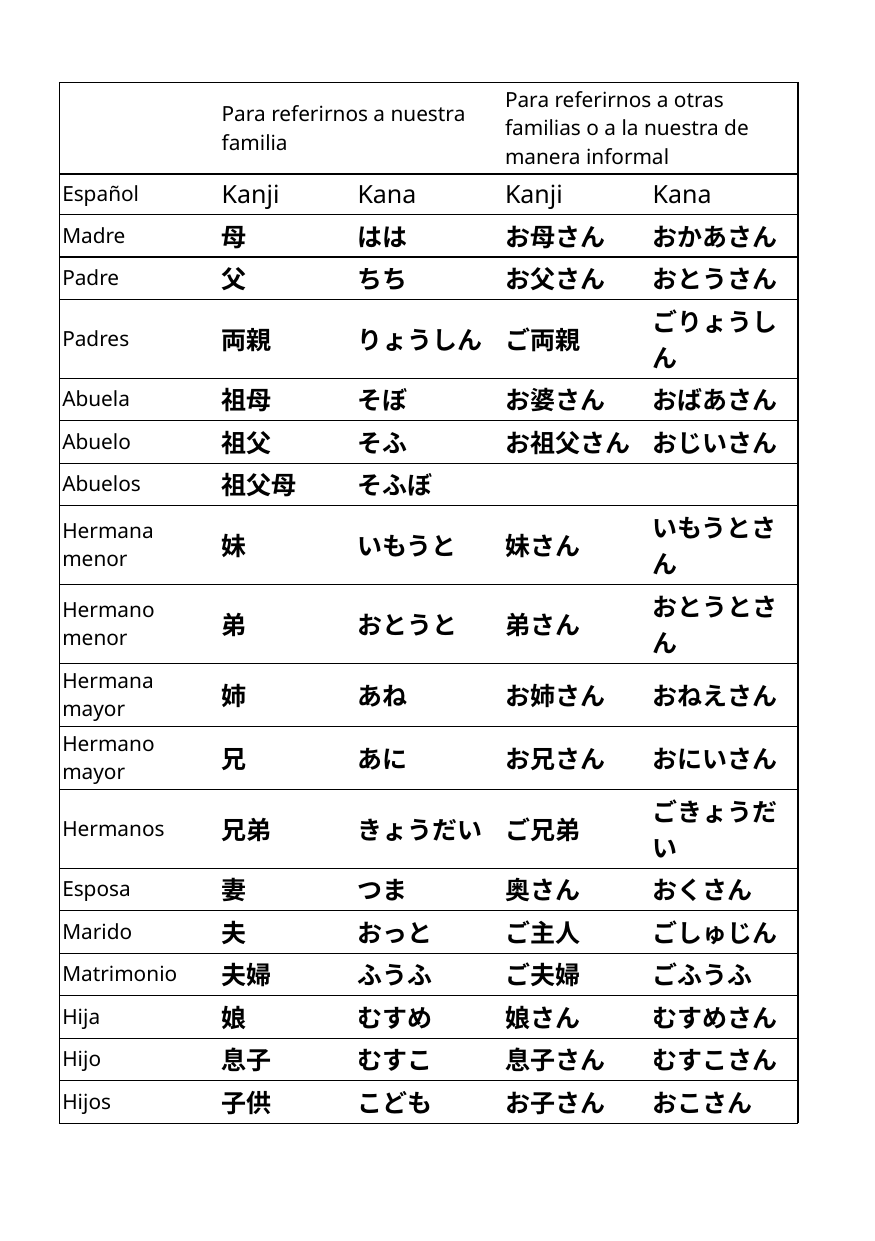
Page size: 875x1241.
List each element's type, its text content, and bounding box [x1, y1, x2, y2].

table_cell 妻 [219, 869, 354, 910]
table_cell Hermano mayor [60, 727, 218, 789]
table_cell 弟さん [502, 585, 649, 662]
table_cell 娘 [219, 996, 354, 1037]
table_cell 子供 [219, 1081, 354, 1122]
table_cell 兄 [219, 727, 354, 789]
table_cell お父さん [502, 258, 649, 299]
table_cell ふうふ [354, 954, 502, 995]
table_cell [502, 464, 649, 505]
table_cell むすめ [354, 996, 502, 1037]
table_cell Hermano menor [60, 585, 218, 662]
table_cell 弟 [219, 585, 354, 662]
table_cell おとうと [354, 585, 502, 662]
table_cell ご夫婦 [502, 954, 649, 995]
table_cell Matrimonio [60, 954, 218, 995]
table_cell 母 [219, 215, 354, 256]
table_cell おねえさん [650, 664, 797, 726]
table_cell ご両親 [502, 300, 649, 377]
table_cell むすこさん [650, 1039, 797, 1080]
table_header Para referirnos a otras familias o a la nuestra de manera informal [502, 83, 797, 173]
table_cell 息子さん [502, 1039, 649, 1080]
table_cell Español [60, 175, 218, 214]
table_cell おじいさん [650, 421, 797, 462]
table_cell Hermana menor [60, 506, 218, 584]
table_cell Hermana mayor [60, 664, 218, 726]
table_cell Esposa [60, 869, 218, 910]
table_cell いもうとさん [650, 506, 797, 584]
table_cell お兄さん [502, 727, 649, 789]
table_cell Marido [60, 911, 218, 952]
table_cell Abuela [60, 379, 218, 420]
table_cell はは [354, 215, 502, 256]
table_cell 父 [219, 258, 354, 299]
table_cell Kana [650, 175, 797, 214]
table_cell Kanji [219, 175, 354, 214]
table_cell 兄弟 [219, 790, 354, 867]
table_cell ちち [354, 258, 502, 299]
table_cell いもうと [354, 506, 502, 584]
table_cell Padre [60, 258, 218, 299]
table_cell おとうさん [650, 258, 797, 299]
table_cell 夫 [219, 911, 354, 952]
table_cell おくさん [650, 869, 797, 910]
table_cell Kanji [502, 175, 649, 214]
table_cell あに [354, 727, 502, 789]
table_cell りょうしん [354, 300, 502, 377]
table_cell お姉さん [502, 664, 649, 726]
table_cell 息子 [219, 1039, 354, 1080]
table_cell 奥さん [502, 869, 649, 910]
table_cell おとうとさん [650, 585, 797, 662]
table_cell あね [354, 664, 502, 726]
table_cell ご兄弟 [502, 790, 649, 867]
table_cell ごりょうしん [650, 300, 797, 377]
table_cell Hija [60, 996, 218, 1037]
table_cell ごしゅじん [650, 911, 797, 952]
table_cell お婆さん [502, 379, 649, 420]
table_cell おかあさん [650, 215, 797, 256]
table_cell おこさん [650, 1081, 797, 1122]
table_cell むすめさん [650, 996, 797, 1037]
table_cell Abuelo [60, 421, 218, 462]
table_cell 夫婦 [219, 954, 354, 995]
table_cell [650, 464, 797, 505]
table_cell 妹さん [502, 506, 649, 584]
table_cell Abuelos [60, 464, 218, 505]
table_cell こども [354, 1081, 502, 1122]
table_cell 祖父 [219, 421, 354, 462]
table_cell そふぼ [354, 464, 502, 505]
table_cell そふ [354, 421, 502, 462]
table_cell お祖父さん [502, 421, 649, 462]
table_cell Hermanos [60, 790, 218, 867]
table_cell つま [354, 869, 502, 910]
table_cell ご主人 [502, 911, 649, 952]
table_cell おにいさん [650, 727, 797, 789]
table_cell 妹 [219, 506, 354, 584]
table_cell 両親 [219, 300, 354, 377]
table_cell 祖父母 [219, 464, 354, 505]
table_cell Hijo [60, 1039, 218, 1080]
table_cell ごふうふ [650, 954, 797, 995]
table_cell 娘さん [502, 996, 649, 1037]
table_cell 祖母 [219, 379, 354, 420]
table_cell お母さん [502, 215, 649, 256]
table_cell きょうだい [354, 790, 502, 867]
table_cell Hijos [60, 1081, 218, 1122]
table_cell Madre [60, 215, 218, 256]
table_cell Padres [60, 300, 218, 377]
table_cell ごきょうだい [650, 790, 797, 867]
table_cell むすこ [354, 1039, 502, 1080]
table_header [60, 83, 218, 173]
table_cell そぼ [354, 379, 502, 420]
table_header Para referirnos a nuestra familia [219, 83, 502, 173]
table_cell Kana [354, 175, 502, 214]
table_cell 姉 [219, 664, 354, 726]
table_cell おばあさん [650, 379, 797, 420]
table_cell おっと [354, 911, 502, 952]
table_cell お子さん [502, 1081, 649, 1122]
